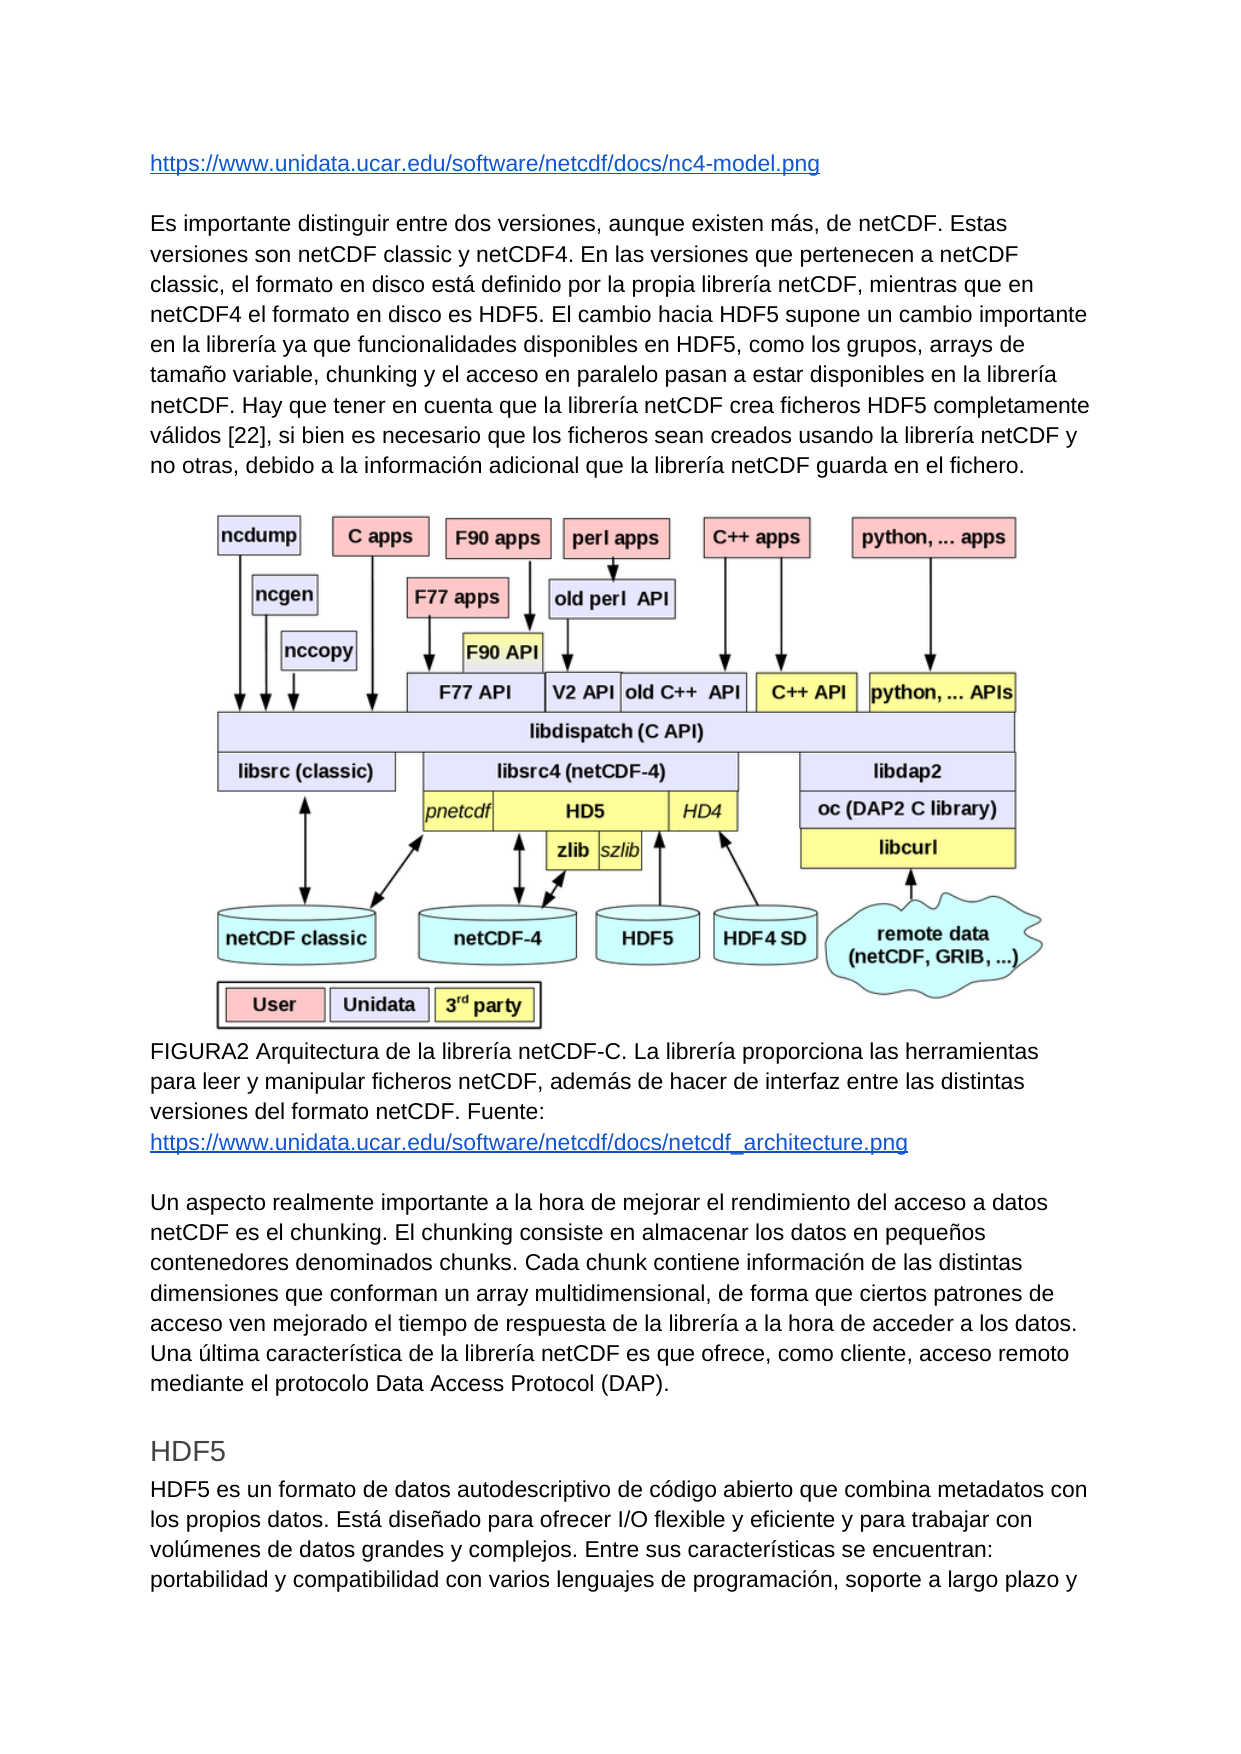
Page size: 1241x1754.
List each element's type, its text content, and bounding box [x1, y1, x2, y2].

text HDF5 es un formato de datos autodescriptivo de código abierto que combina metadatos con los propios datos. Está diseñado para ofrecer I/O flexible y eficiente y para trabajar con volúmenes de datos grandes y complejos. Entre sus características se encuentran: portabilidad y compatibilidad con varios lenguajes de programación, soporte a largo plazo y [150, 1476, 1090, 1593]
subtitle HDF5 [150, 1434, 1090, 1467]
picture [186, 512, 1054, 1034]
text Un aspecto realmente importante a la hora de mejorar el rendimiento del acceso a datos netCDF es el chunking. El chunking consiste en almacenar los datos en pequeños contenedores denominados chunks. Cada chunk contiene información de las distintas dimensiones que conforman un array multidimensional, de forma que ciertos patrones de acceso ven mejorado el tiempo de respuesta de la librería a la hora de acceder a los datos. Una última característica de la librería netCDF es que ofrece, como cliente, acceso remoto mediante el protocolo Data Access Protocol (DAP). [150, 1189, 1090, 1397]
text https://www.unidata.ucar.edu/software/netcdf/docs/nc4-model.png [150, 150, 1090, 176]
text FIGURA2 Arquitectura de la librería netCDF-C. La librería proporciona las herramientas para leer y manipular ficheros netCDF, además de hacer de interfaz entre las distintas versiones del formato netCDF. Fuente: https://www.unidata.ucar.edu/software/netcdf/docs/netcdf_architecture.png [150, 1038, 1090, 1155]
text Es importante distinguir entre dos versiones, aunque existen más, de netCDF. Estas versiones son netCDF classic y netCDF4. En las versiones que pertenecen a netCDF classic, el formato en disco está definido por la propia librería netCDF, mientras que en netCDF4 el formato en disco es HDF5. El cambio hacia HDF5 supone un cambio importante en la librería ya que funcionalidades disponibles en HDF5, como los grupos, arrays de tamaño variable, chunking y el acceso en paralelo pasan a estar disponibles en la librería netCDF. Hay que tener en cuenta que la librería netCDF crea ficheros HDF5 completamente válidos [22], si bien es necesario que los ficheros sean creados usando la librería netCDF y no otras, debido a la información adicional que la librería netCDF guarda en el fichero. [150, 210, 1090, 478]
